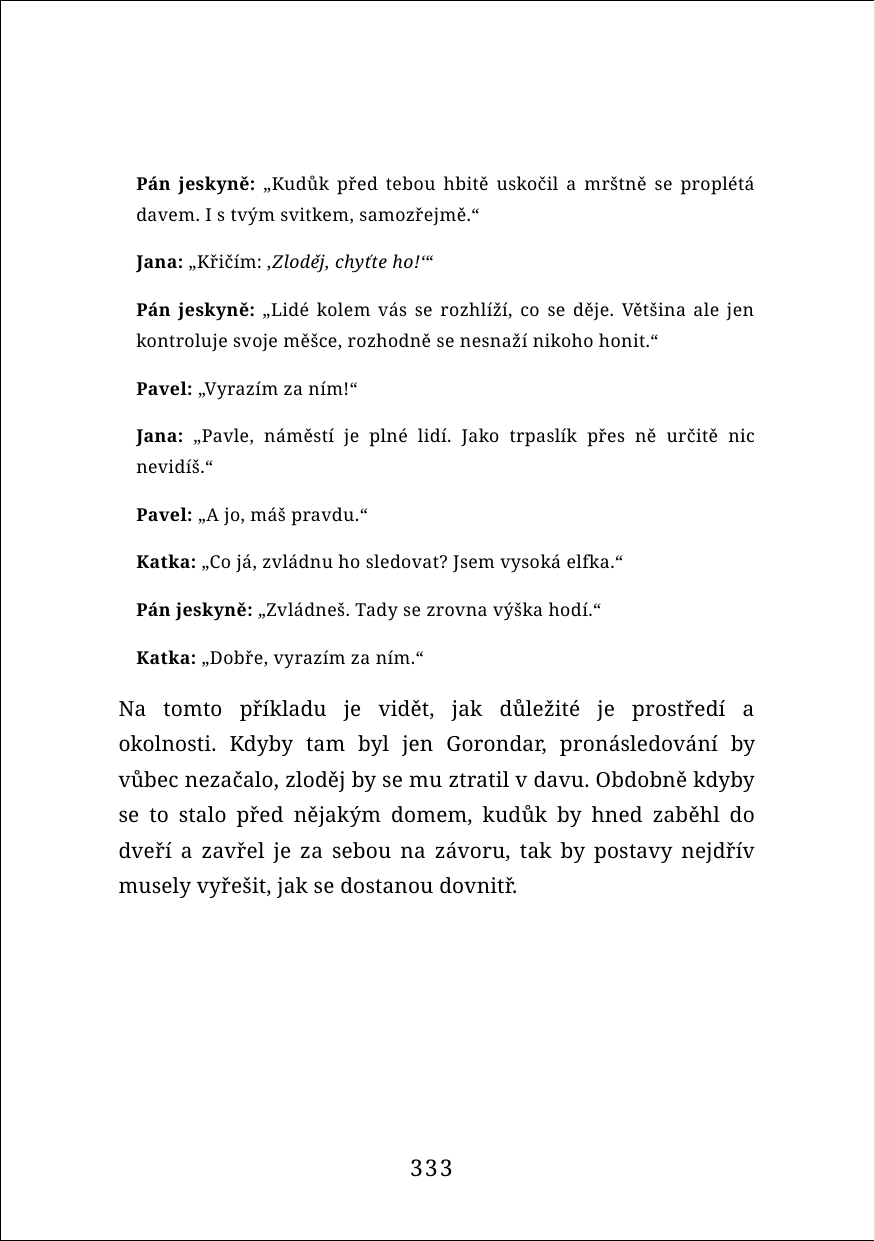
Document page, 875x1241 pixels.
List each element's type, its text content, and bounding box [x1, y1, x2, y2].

text Pavel: „A jo, máš pravdu.“ [136, 502, 756, 526]
text Katka: „Co já, zvládnu ho sledovat? Jsem vysoká elfka.“ [136, 550, 756, 574]
text Pavel: „Vyrazím za ním!“ [136, 376, 756, 400]
text Katka: „Dobře, vyrazím za ním.“ [136, 646, 756, 670]
text Jana: „Pavle, náměstí je plné lidí. Jako trpaslík přes ně určitě nic nevidíš.“ [136, 424, 756, 478]
text Pán jeskyně: „Kudůk před tebou hbitě uskočil a mrštně se proplétá davem. I s tvým svitkem, samozřejmě.“ [136, 172, 756, 226]
text Pán jeskyně: „Lidé kolem vás se rozhlíží, co se děje. Většina ale jen kontroluje svoje měšce, rozhodně se nesnaží nikoho honit.“ [136, 298, 756, 352]
text Na tomto příkladu je vidět, jak důležité je prostředí a okolnosti. Kdyby tam byl jen Gorondar, pronásledování by vůbec nezačalo, zloděj by se mu ztratil v davu. Obdobně kdyby se to stalo před nějakým domem, kudůk by hned zaběhl do dveří a zavřel je za sebou na závoru, tak by postavy nejdřív musely vyřešit, jak se dostanou dovnitř. [118, 694, 756, 900]
text Jana: „Křičím: ‚Zloděj, chyťte ho!‘“ [136, 250, 756, 274]
text Pán jeskyně: „Zvládneš. Tady se zrovna výška hodí.“ [136, 598, 756, 622]
